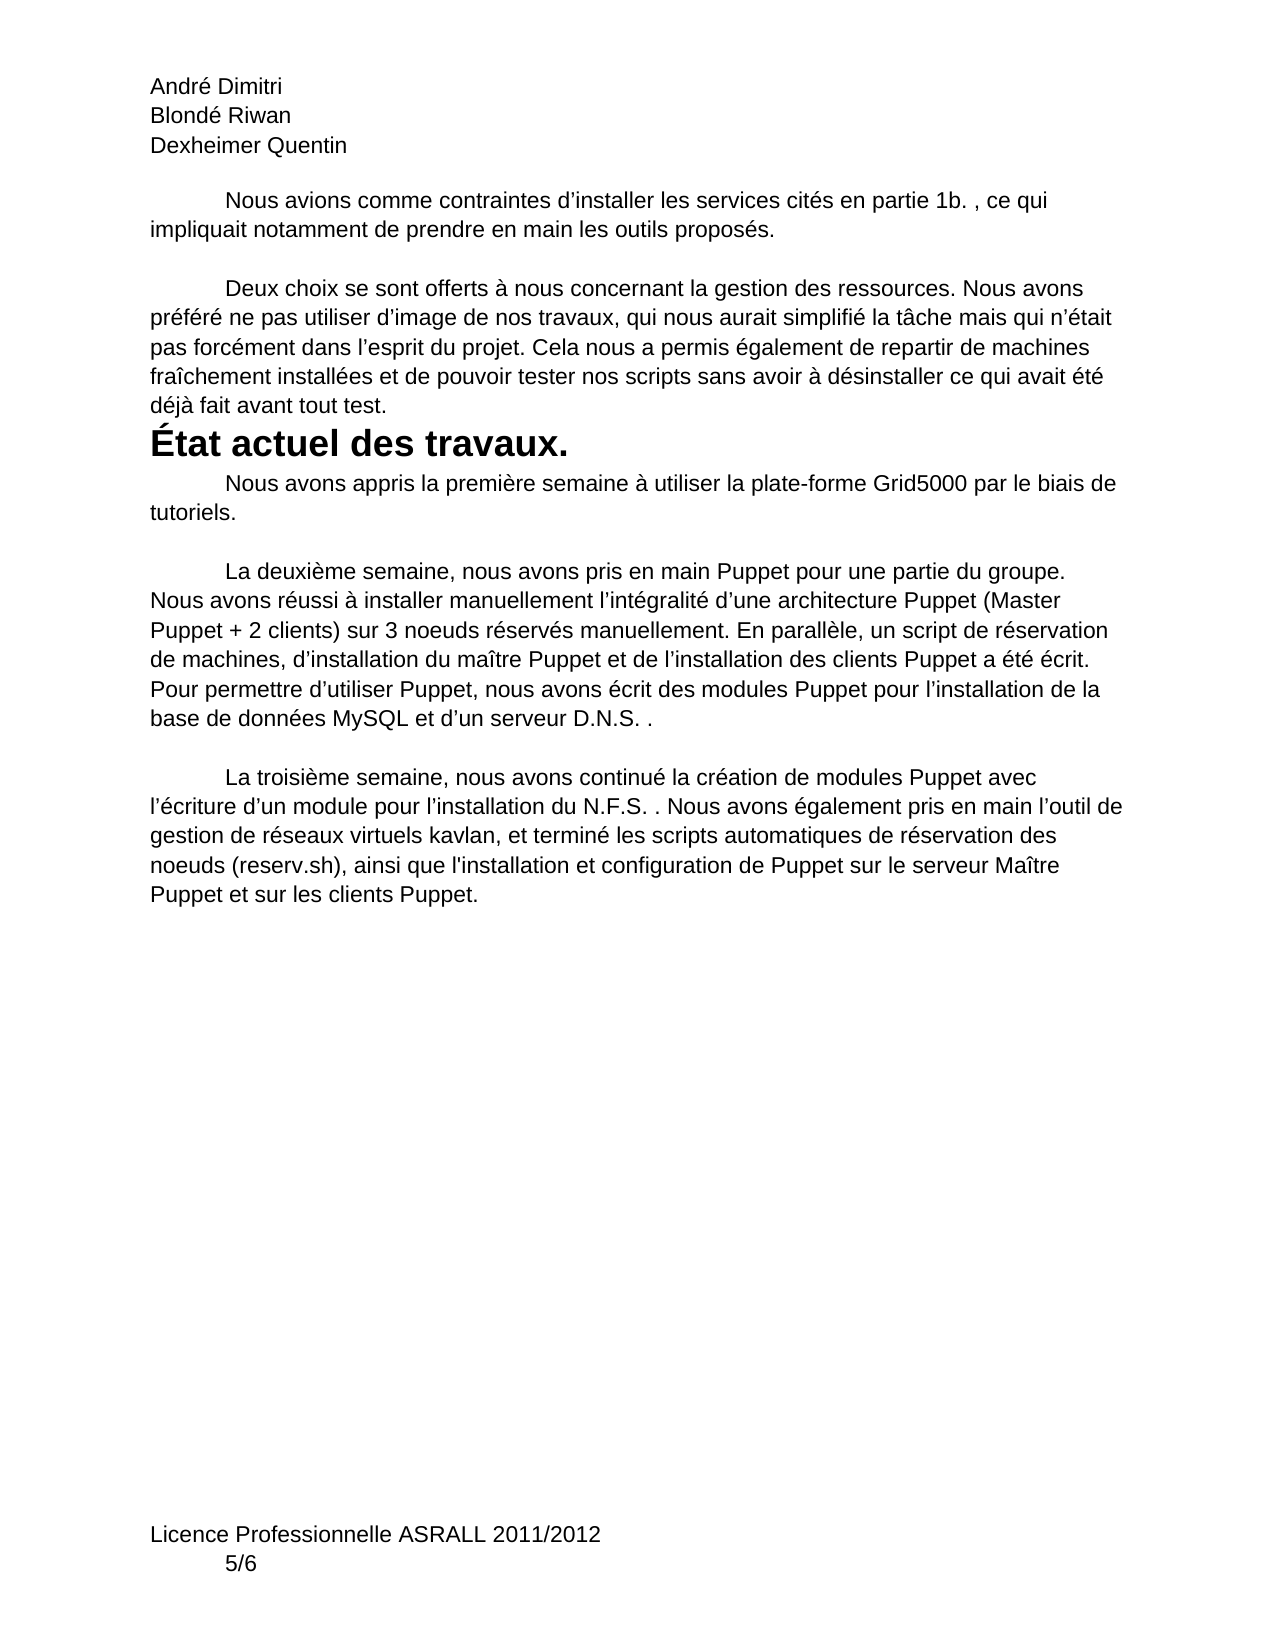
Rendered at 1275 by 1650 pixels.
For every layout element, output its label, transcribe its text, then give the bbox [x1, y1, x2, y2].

text La troisième semaine, nous avons continué la création de modules Puppet avec l’écriture d’un module pour l’installation du N.F.S. . Nous avons également pris en main l’outil de gestion de réseaux virtuels kavlan, et terminé les scripts automatiques de réservation des noeuds (reserv.sh), ainsi que l'installation et configuration de Puppet sur le serveur Maître Puppet et sur les clients Puppet. [150, 764, 1125, 907]
text La deuxième semaine, nous avons pris en main Puppet pour une partie du groupe. Nous avons réussi à installer manuellement l’intégralité d’une architecture Puppet (Master Puppet + 2 clients) sur 3 noeuds réservés manuellement. En parallèle, un script de réservation de machines, d’installation du maître Puppet et de l’installation des clients Puppet a été écrit. Pour permettre d’utiliser Puppet, nous avons écrit des modules Puppet pour l’installation de la base de données MySQL et d’un serveur D.N.S. . [150, 559, 1125, 731]
text Nous avions comme contraintes d’installer les services cités en partie 1b. , ce qui impliquait notamment de prendre en main les outils proposés. [150, 187, 1125, 242]
text Deux choix se sont offerts à nous concernant la gestion des ressources. Nous avons préféré ne pas utiliser d’image de nos travaux, qui nous aurait simplifié la tâche mais qui n’était pas forcément dans l’esprit du projet. Cela nous a permis également de repartir de machines fraîchement installées et de pouvoir tester nos scripts sans avoir à désinstaller ce qui avait été déjà fait avant tout test. [150, 276, 1125, 419]
text Nous avons appris la première semaine à utiliser la plate-forme Grid5000 par le biais de tutoriels. [150, 471, 1125, 526]
subtitle État actuel des travaux. [150, 422, 1125, 464]
